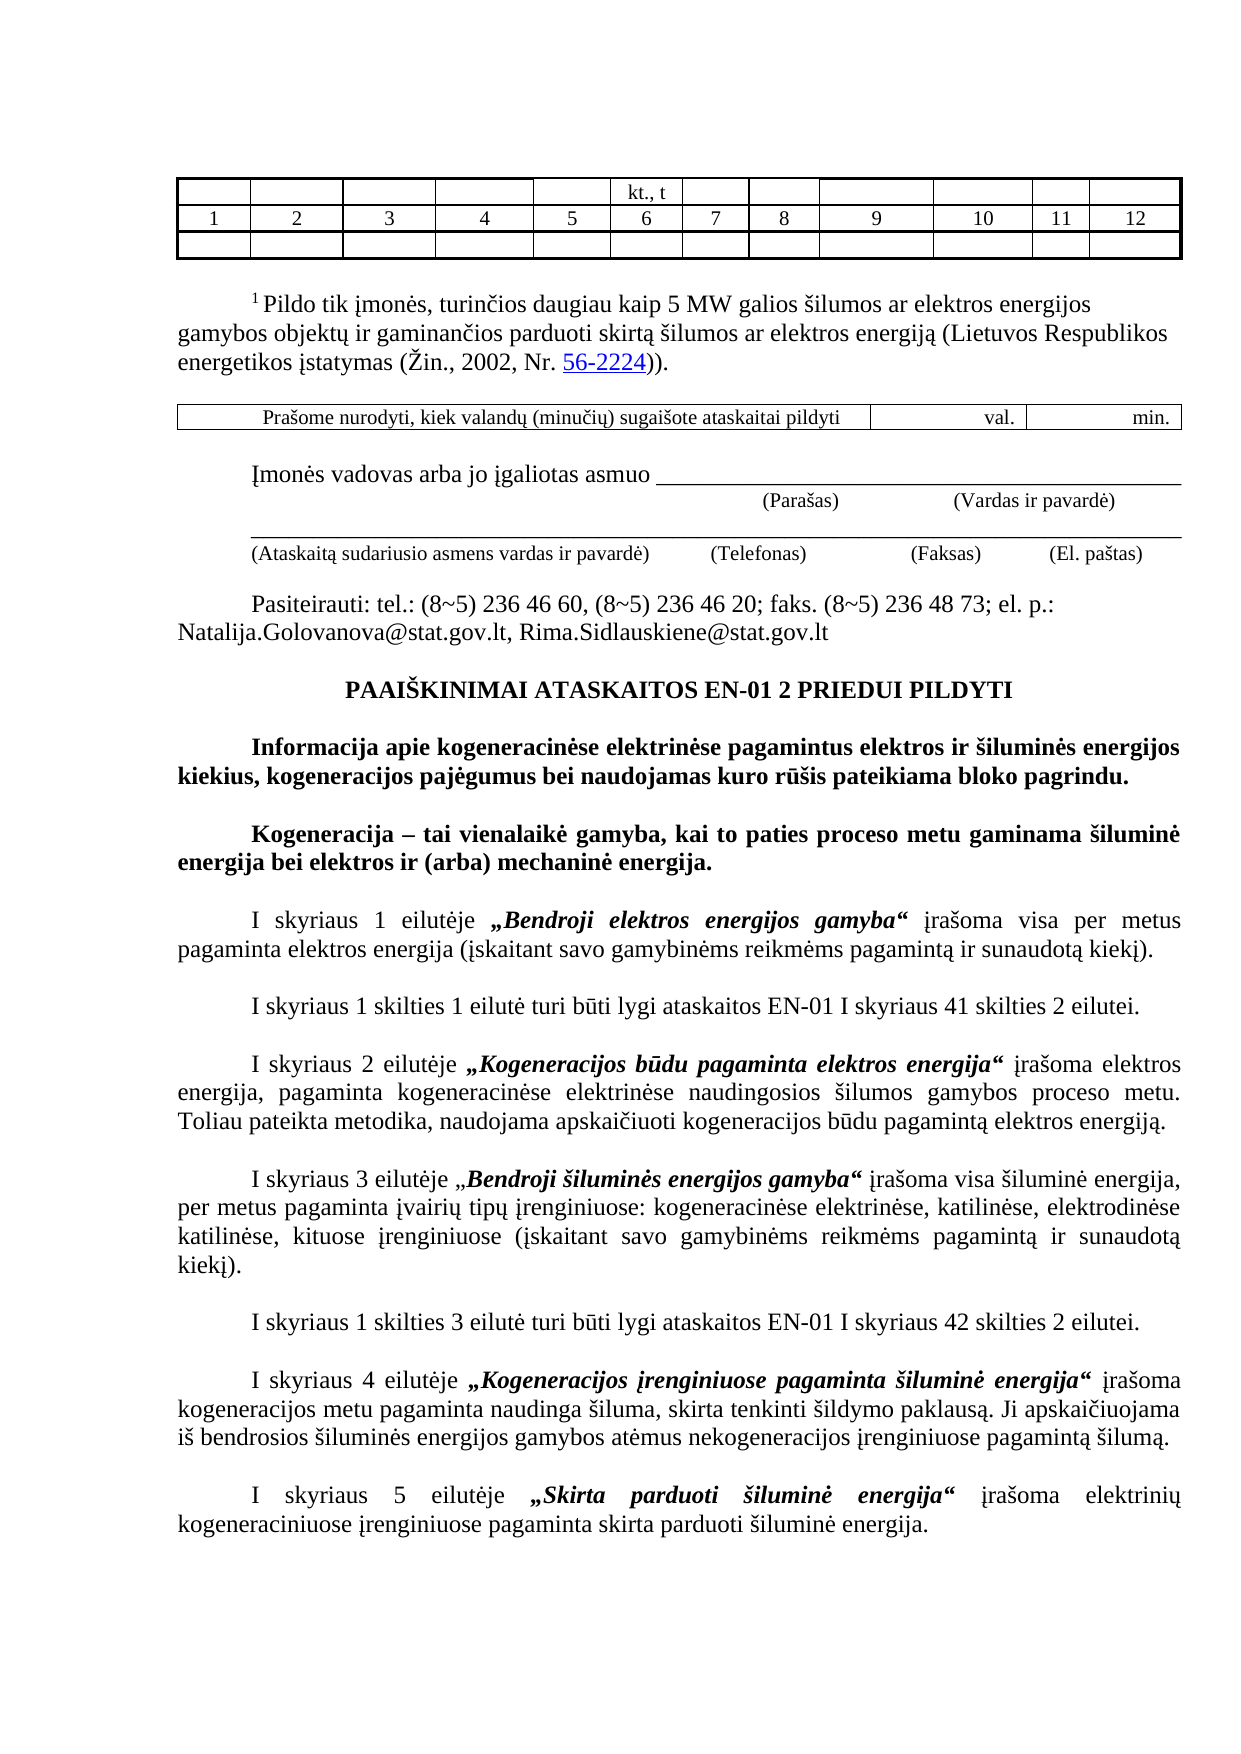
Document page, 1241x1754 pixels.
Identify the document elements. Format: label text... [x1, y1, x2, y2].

text (Ataskaitą sudariusio asmens vardas ir pavardė) (Telefonas) (Faksas) (El. paštas) [177, 541, 1181, 564]
table_cell [534, 179, 610, 204]
table_header [179, 180, 250, 204]
table_cell 6 [611, 206, 682, 230]
table_cell [750, 233, 819, 257]
table_header [934, 180, 1032, 204]
table_cell 4 [436, 206, 533, 230]
table_cell kt., t [611, 179, 682, 204]
text PAAIŠKINIMAI ATASKAITOS EN-01 2 PRIEDUI PILDYTI [177, 675, 1181, 704]
table_cell 8 [750, 206, 819, 230]
text pasiteirauti: tel.: (8~5) 236 46 60, (8~5) 236 46 20; faks. (8~5) 236 48 73; el. p.: Natalija.Golovanova@stat.gov.lt, Rima.Sidlauskiene@stat.gov.lt [177, 589, 1181, 646]
table_header [436, 180, 533, 204]
table_cell 1 [179, 206, 250, 230]
table_header [1033, 180, 1089, 204]
table_header [1090, 180, 1179, 204]
table_cell [934, 233, 1032, 257]
table_cell [1090, 233, 1179, 257]
text Įmonės vadovas arba jo įgaliotas asmuo [177, 459, 1181, 488]
text I skyriaus 5 eilutėje „Skirta parduoti šiluminė energija“ įrašoma elektrinių kogeneraciniuose įrenginiuose pagaminta skirta parduoti šiluminė energija. [177, 1480, 1181, 1537]
text I skyriaus 2 eilutėje „Kogeneracijos būdu pagaminta elektros energija“ įrašoma elektros energija, pagaminta kogeneracinėse elektrinėse naudingosios šilumos gamybos proceso metu. Toliau pateikta metodika, naudojama apskaičiuoti kogeneracijos būdu pagamintą elektros energiją. [177, 1049, 1181, 1135]
table_header [344, 180, 435, 204]
text I skyriaus 4 eilutėje „Kogeneracijos įrenginiuose pagaminta šiluminė energija“ įrašoma kogeneracijos metu pagaminta naudinga šiluma, skirta tenkinti šildymo paklausą. Ji apskaičiuojama iš bendrosios šiluminės energijos gamybos atėmus nekogeneracijos įrenginiuose pagamintą šilumą. [177, 1365, 1181, 1451]
text I skyriaus 1 eilutėje „Bendroji elektros energijos gamyba“ įrašoma visa per metus pagaminta elektros energija (įskaitant savo gamybinėms reikmėms pagamintą ir sunaudotą kiekį). [177, 905, 1181, 962]
table_cell 5 [534, 206, 610, 230]
table_cell [611, 233, 682, 257]
table_cell [683, 179, 748, 204]
table_cell 9 [820, 206, 933, 230]
table_cell 7 [683, 206, 748, 230]
table_cell [436, 233, 533, 257]
table_cell [251, 233, 342, 257]
table_cell [750, 179, 819, 204]
table_cell 2 [251, 206, 342, 230]
table_header val. [871, 405, 1026, 429]
table_cell [344, 233, 435, 257]
table_header [251, 180, 342, 204]
text I skyriaus 3 eilutėje „Bendroji šiluminės energijos gamyba“ įrašoma visa šiluminė energija, per metus pagaminta įvairių tipų įrenginiuose: kogeneracinėse elektrinėse, katilinėse, elektrodinėse katilinėse, kituose įrenginiuose (įskaitant savo gamybinėms reikmėms pagamintą ir sunaudotą kiekį). [177, 1164, 1181, 1279]
table_header [820, 180, 933, 204]
table_header Prašome nurodyti, kiek valandų (minučių) sugaišote ataskaitai pildyti [178, 405, 870, 429]
text (Parašas) (Vardas ir pavardė) [177, 488, 1181, 512]
table_cell 11 [1033, 206, 1089, 230]
text 1 Pildo tik įmonės, turinčios daugiau kaip 5 MW galios šilumos ar elektros energijos gamybos objektų ir gaminančios parduoti skirtą šilumos ar elektros energiją (Lietuvos Respublikos energetikos įstatymas (Žin., 2002, Nr. 56-2224)). [177, 289, 1181, 375]
table_cell 12 [1090, 206, 1179, 230]
table_cell 10 [934, 206, 1032, 230]
table_cell [534, 233, 610, 257]
table_header min. [1027, 405, 1181, 429]
table_cell [820, 233, 933, 257]
text Kogeneracija – tai vienalaikė gamyba, kai to paties proceso metu gaminama šiluminė energija bei elektros ir (arba) mechaninė energija. [177, 819, 1181, 876]
table_cell [179, 233, 250, 257]
text I skyriaus 1 skilties 3 eilutė turi būti lygi ataskaitos EN-01 I skyriaus 42 skilties 2 eilutei. [177, 1307, 1181, 1336]
table_cell [1033, 233, 1089, 257]
text Informacija apie kogeneracinėse elektrinėse pagamintus elektros ir šiluminės energijos kiekius, kogeneracijos pajėgumus bei naudojamas kuro rūšis pateikiama bloko pagrindu. [177, 732, 1181, 790]
text I skyriaus 1 skilties 1 eilutė turi būti lygi ataskaitos EN-01 I skyriaus 41 skilties 2 eilutei. [177, 991, 1181, 1020]
table_cell 3 [344, 206, 435, 230]
table_cell [683, 233, 748, 257]
